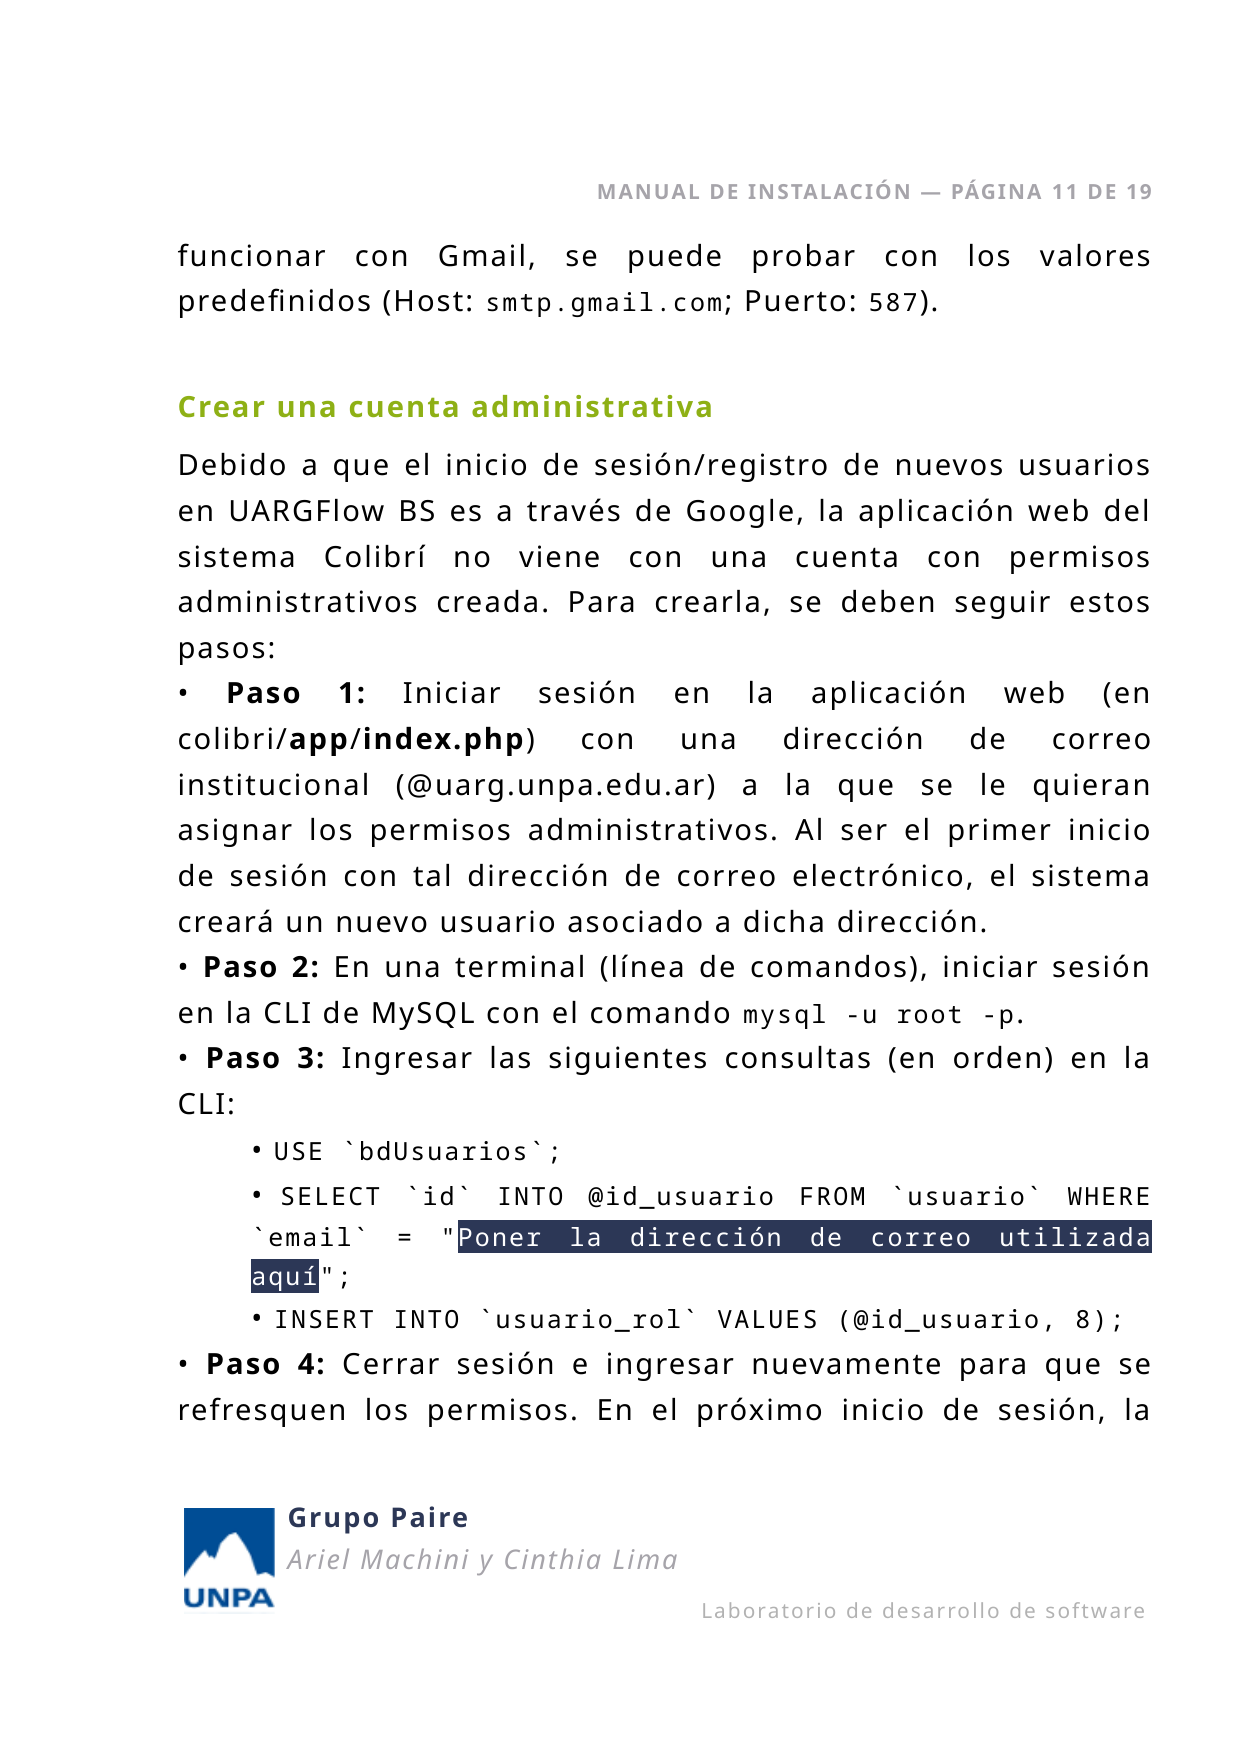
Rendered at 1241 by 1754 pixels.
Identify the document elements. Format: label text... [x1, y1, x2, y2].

text • Paso 3: Ingresar las siguientes consultas (en orden) en la CLI: [177, 1038, 1152, 1123]
text Debido a que el inicio de sesión/registro de nuevos usuarios en UARGFlow BS es a través de Google, la aplicación web del sistema Colibrí no viene con una cuenta con permisos administrativos creada. Para crearla, se deben seguir estos pasos: [177, 445, 1152, 667]
text • Paso 1: Iniciar sesión en la aplicación web (en colibri/app/index.php) con una dirección de correo institucional (@uarg.unpa.edu.ar) a la que se le quieran asignar los permisos administrativos. Al ser el primer inicio de sesión con tal dirección de correo electrónico, el sistema creará un nuevo usuario asociado a dicha dirección. [177, 673, 1152, 941]
text • INSERT INTO `usuario_rol` VALUES (@id_usuario, 8); [251, 1298, 1152, 1337]
subtitle Crear una cuenta administrativa [177, 387, 1152, 426]
text • USE `bdUsuarios`; [251, 1129, 1152, 1169]
text • Paso 2: En una terminal (línea de comandos), iniciar sesión en la CLI de MySQL con el comando mysql -u root -p. [177, 947, 1152, 1032]
text • SELECT `id` INTO @id_usuario FROM `usuario` WHERE `email` = "Poner la dirección de correo utilizada aquí"; [251, 1175, 1152, 1293]
text • Paso 4: Cerrar sesión e ingresar nuevamente para que se refresquen los permisos. En el próximo inicio de sesión, la [177, 1343, 1152, 1429]
text funcionar con Gmail, se puede probar con los valores predefinidos (Host: smtp.gmail.com; Puerto: 587). [177, 235, 1152, 320]
picture [184, 1508, 275, 1614]
